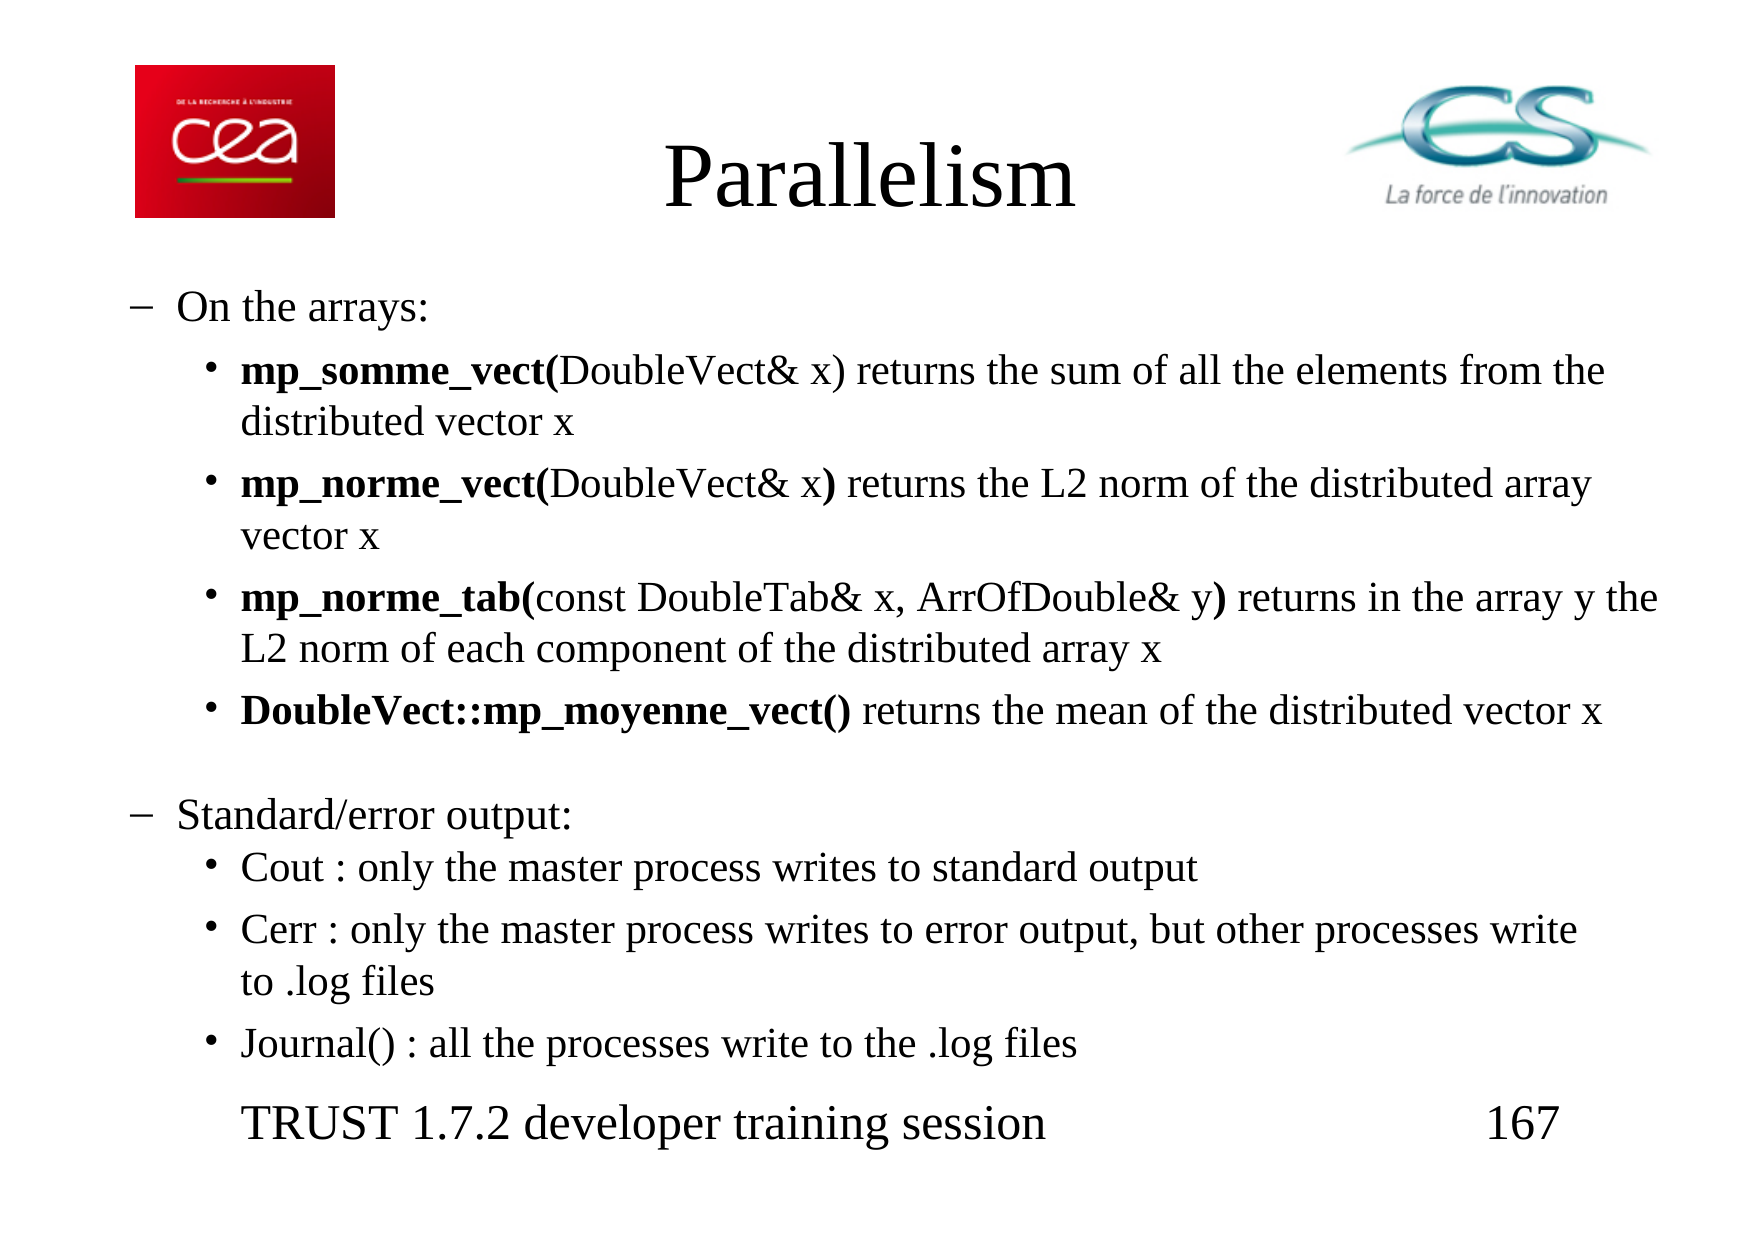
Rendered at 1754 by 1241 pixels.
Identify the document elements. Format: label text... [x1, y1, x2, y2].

picture [135, 65, 195, 218]
text_box On the arrays: mp_somme_vect(DoubleVect& x) returns the sum of all the elements from the distributed vector x mp_norme_vect(DoubleVect& x) returns the L2 norm of the distributed array vector x mp_norme_tab(const DoubleTab& x, ArrOfDouble& y) returns in the array y the L2 norm of each component of the distributed array x DoubleVect::mp_moyenne_vect() returns the mean of the distributed vector x Standard/error output: Cout : only the master process writes to standard output Cerr : only the master process writes to error output, but other processes write to .log files Journal() : all the processes write to the .log files [41, 269, 1683, 1079]
picture [1546, 73, 1662, 218]
title Parallelism [195, 44, 1546, 269]
